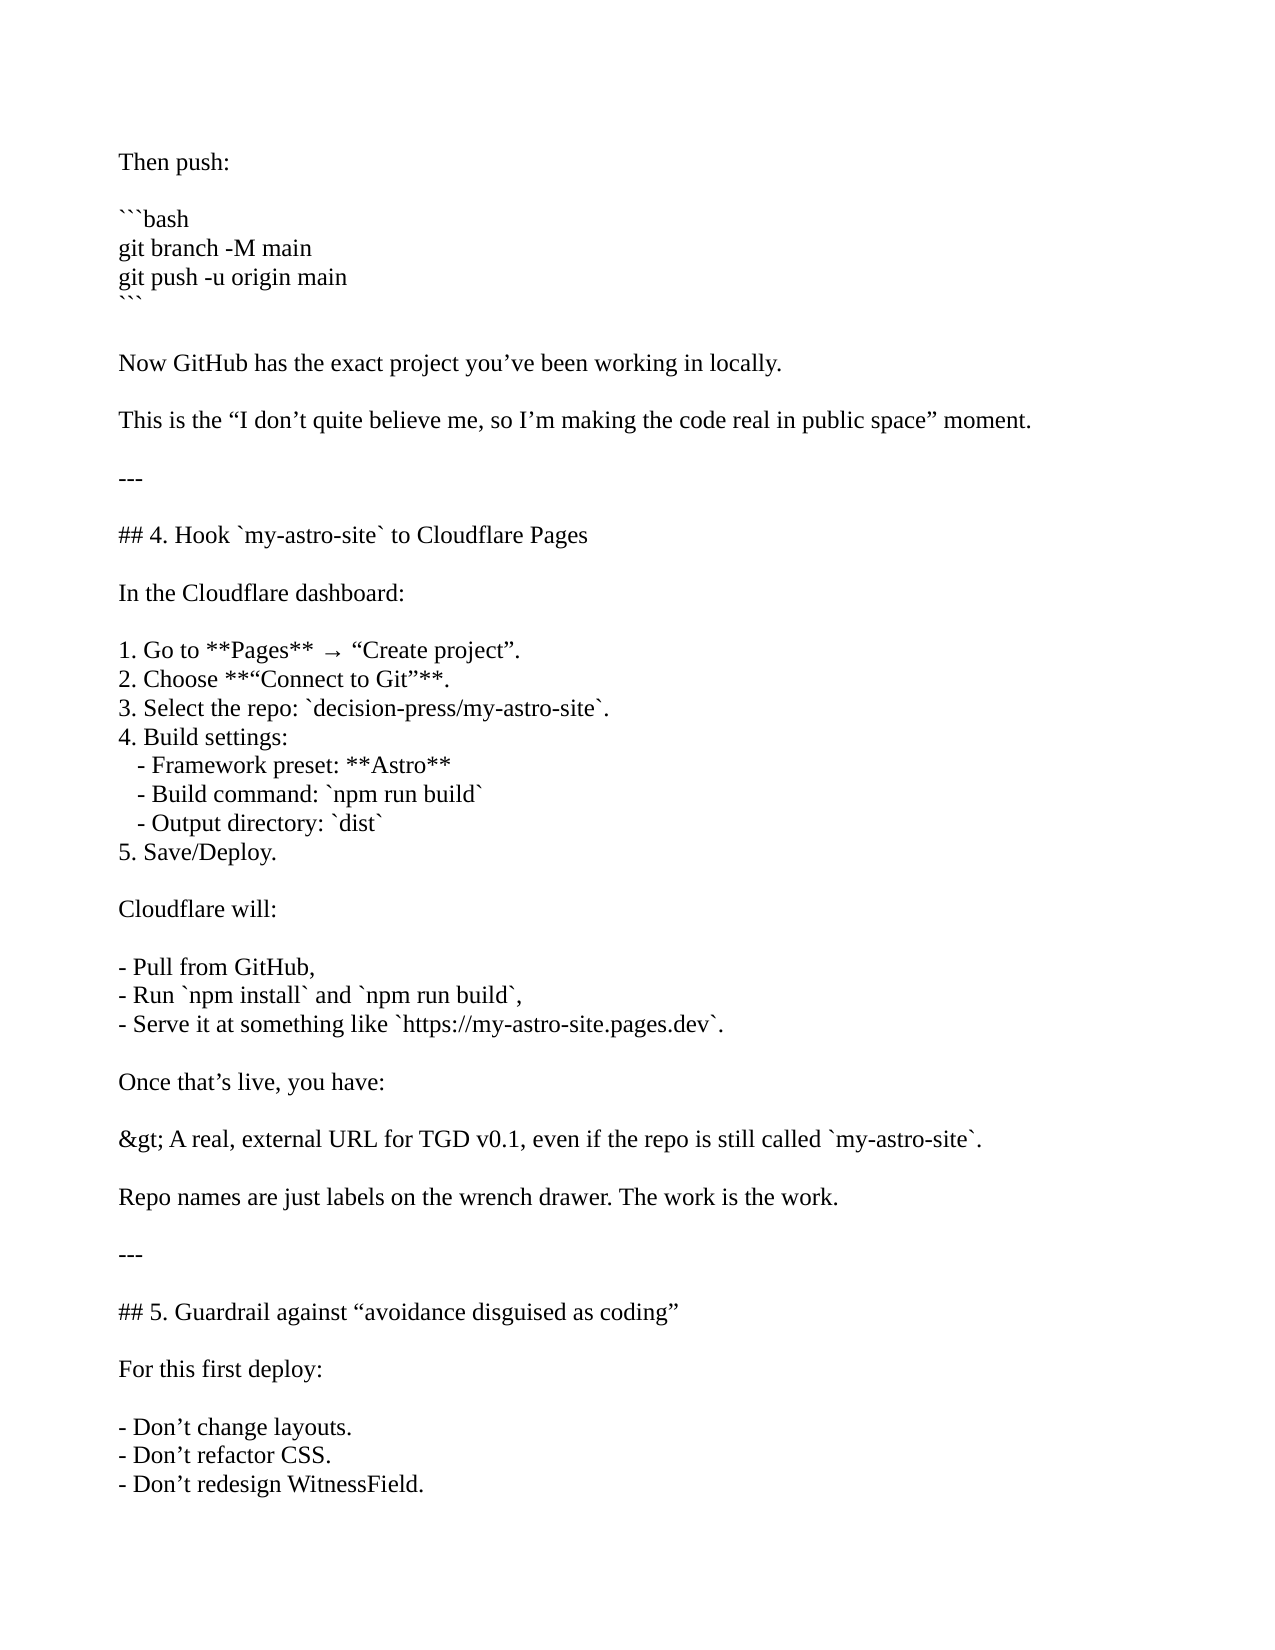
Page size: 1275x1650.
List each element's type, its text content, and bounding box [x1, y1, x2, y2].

text - Pull from GitHub, [118, 952, 1157, 981]
text - Serve it at something like `https://my-astro-site.pages.dev`. [118, 1009, 1157, 1038]
text Now GitHub has the exact project you’ve been working in locally. [118, 348, 1157, 377]
text - Don’t redesign WitnessField. [118, 1469, 1157, 1498]
text For this first deploy: [118, 1354, 1157, 1383]
text --- [118, 1239, 1157, 1268]
text - Run `npm install` and `npm run build`, [118, 981, 1157, 1009]
text - Don’t change layouts. [118, 1412, 1157, 1441]
text ```bash [118, 204, 1157, 233]
text This is the “I don’t quite believe me, so I’m making the code real in public space” moment. [118, 406, 1157, 434]
text 1. Go to **Pages** → “Create project”. [118, 636, 1157, 664]
text - Don’t refactor CSS. [118, 1441, 1157, 1469]
text git push -u origin main [118, 262, 1157, 291]
text ``` [118, 291, 1157, 319]
text - Framework preset: **Astro** [118, 751, 1157, 779]
text 4. Build settings: [118, 722, 1157, 751]
text 3. Select the repo: `decision-press/my-astro-site`. [118, 693, 1157, 722]
text - Output directory: `dist` [118, 808, 1157, 837]
text git branch -M main [118, 233, 1157, 262]
text 2. Choose **“Connect to Git”**. [118, 664, 1157, 693]
text Then push: [118, 147, 1157, 176]
text Cloudflare will: [118, 894, 1157, 923]
text ## 4. Hook `my-astro-site` to Cloudflare Pages [118, 521, 1157, 549]
text ## 5. Guardrail against “avoidance disguised as coding” [118, 1297, 1157, 1326]
text &gt; A real, external URL for TGD v0.1, even if the repo is still called `my-astro-site`. [118, 1124, 1157, 1153]
text Once that’s live, you have: [118, 1067, 1157, 1096]
text Repo names are just labels on the wrench drawer. The work is the work. [118, 1182, 1157, 1211]
text - Build command: `npm run build` [118, 779, 1157, 808]
text 5. Save/Deploy. [118, 837, 1157, 866]
text --- [118, 463, 1157, 492]
text In the Cloudflare dashboard: [118, 578, 1157, 607]
